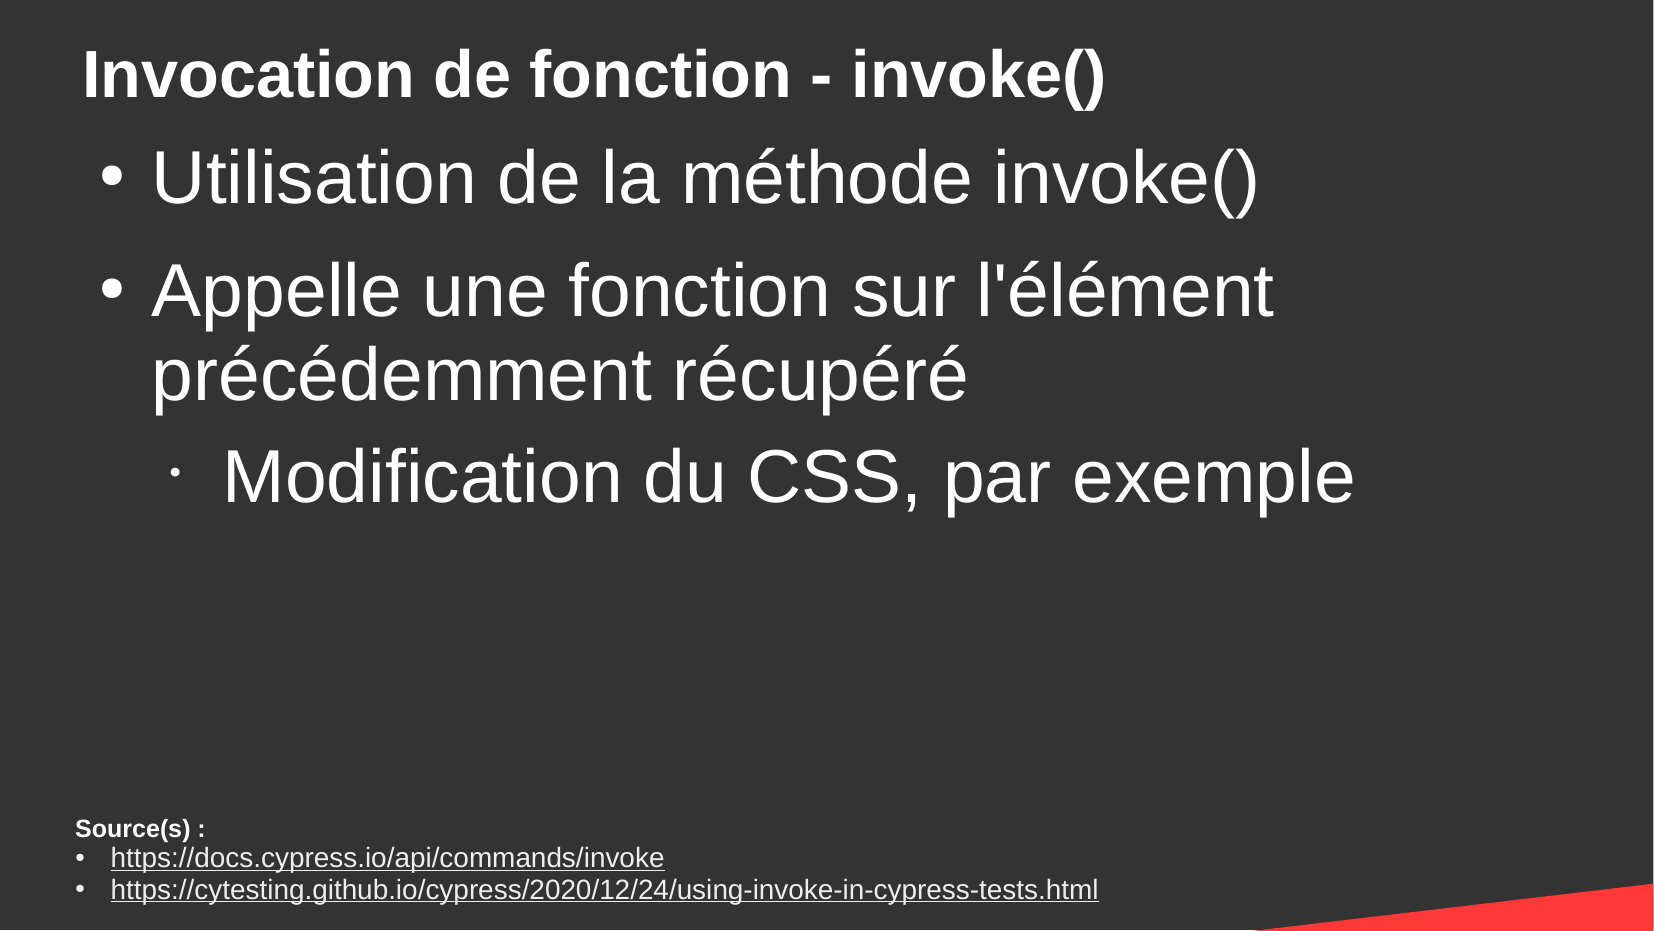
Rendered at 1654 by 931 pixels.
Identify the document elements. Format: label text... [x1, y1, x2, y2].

list Utilisation de la méthode invoke() Appelle une fonction sur l'élément précédemment récupéré Modification du CSS, par exemple [80, 135, 1619, 721]
text_box Source(s) : https://docs.cypress.io/api/commands/invoke https://cytesting.github.io/cypress/2020/12/24/using-invoke-in-cypress-tests.html [60, 744, 1546, 913]
title Invocation de fonction - invoke() [82, 37, 1571, 112]
text_box [1252, 883, 1654, 931]
